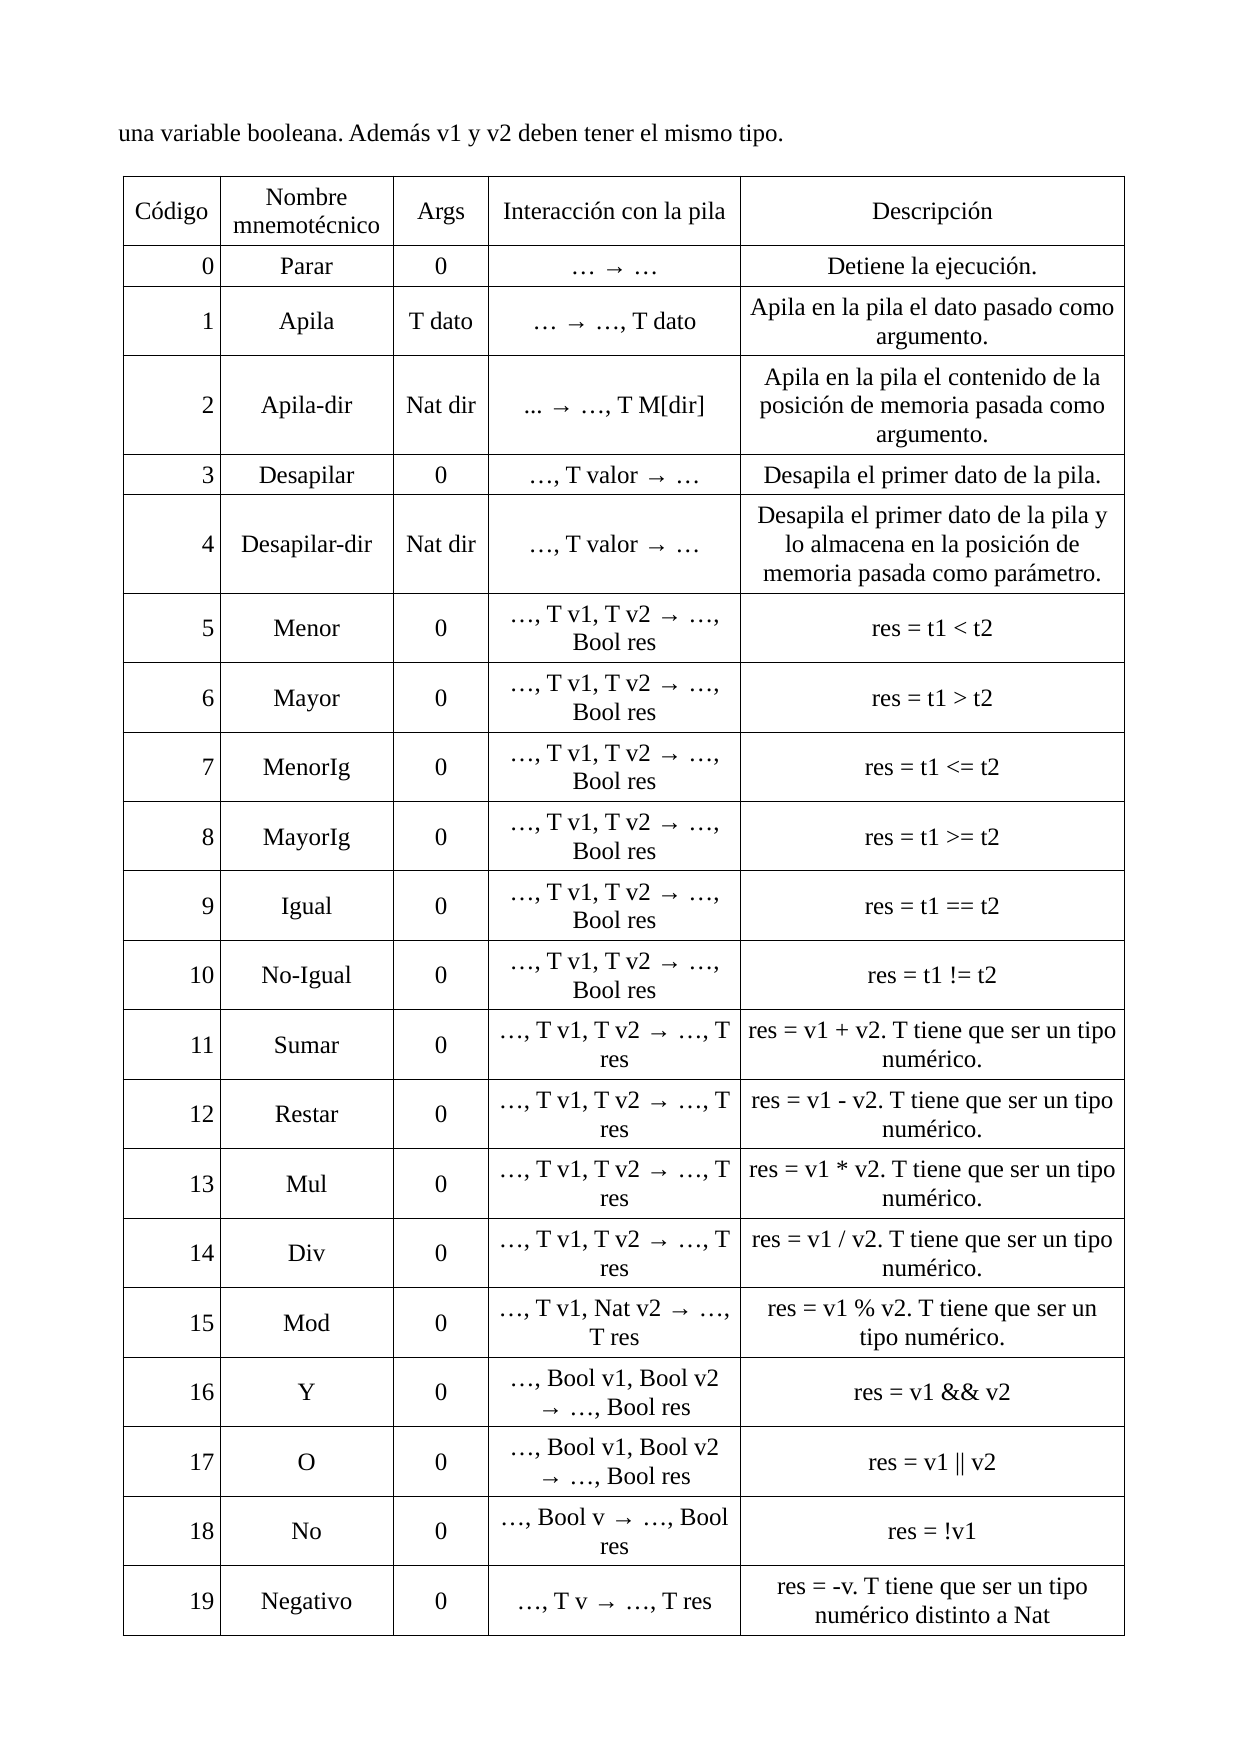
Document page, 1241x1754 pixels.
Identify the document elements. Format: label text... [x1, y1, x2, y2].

table_cell 0 [394, 733, 488, 801]
table_cell Desapila el primer dato de la pila y lo almacena en la posición de memoria pasada como parámetro. [741, 495, 1124, 592]
table_cell 13 [124, 1149, 220, 1218]
table_cell 6 [124, 663, 220, 731]
table_cell res = t1 <= t2 [741, 733, 1124, 801]
table_cell 0 [394, 871, 488, 940]
table_cell Menor [221, 594, 393, 662]
table_cell 3 [124, 455, 220, 494]
table_cell 1 [124, 287, 220, 355]
table_cell Mod [221, 1288, 393, 1357]
table_cell 12 [124, 1080, 220, 1148]
table_cell Apila [221, 287, 393, 355]
table_cell …, T v1, T v2 → …, Bool res [489, 594, 740, 662]
table_cell 4 [124, 495, 220, 592]
table_cell Apila en la pila el dato pasado como argumento. [741, 287, 1124, 355]
table_cell MenorIg [221, 733, 393, 801]
table_cell …, T valor → … [489, 455, 740, 494]
table_cell …, Bool v → …, Bool res [489, 1497, 740, 1565]
table_cell …, T v1, T v2 → …, Bool res [489, 871, 740, 940]
table_cell 0 [394, 1288, 488, 1357]
table_cell No-Igual [221, 941, 393, 1009]
table_cell Apila-dir [221, 356, 393, 453]
table_cell Desapilar [221, 455, 393, 494]
table_cell res = v1 % v2. T tiene que ser un tipo numérico. [741, 1288, 1124, 1357]
table_cell …, T v1, T v2 → …, Bool res [489, 733, 740, 801]
table_header Nombre mnemotécnico [221, 177, 393, 245]
table_cell Restar [221, 1080, 393, 1148]
table_cell 0 [124, 246, 220, 286]
table_cell …, T v1, T v2 → …, T res [489, 1010, 740, 1079]
table_cell res = v1 - v2. T tiene que ser un tipo numérico. [741, 1080, 1124, 1148]
table_cell 11 [124, 1010, 220, 1079]
table_cell res = t1 > t2 [741, 663, 1124, 731]
table_cell 0 [394, 1080, 488, 1148]
table_cell 8 [124, 802, 220, 870]
table_header Interacción con la pila [489, 177, 740, 245]
table_cell 0 [394, 1427, 488, 1496]
table_cell …, T v1, T v2 → …, Bool res [489, 663, 740, 731]
table_cell Desapilar-dir [221, 495, 393, 592]
table_cell … → … [489, 246, 740, 286]
table_cell Nat dir [394, 356, 488, 453]
table_cell 5 [124, 594, 220, 662]
table_cell 0 [394, 1149, 488, 1218]
table_cell 0 [394, 455, 488, 494]
table_cell Negativo [221, 1566, 393, 1635]
table_cell 18 [124, 1497, 220, 1565]
table_cell …, T valor → … [489, 495, 740, 592]
table_cell 19 [124, 1566, 220, 1635]
table_cell 2 [124, 356, 220, 453]
table_cell res = v1 * v2. T tiene que ser un tipo numérico. [741, 1149, 1124, 1218]
table_cell 0 [394, 802, 488, 870]
table_cell Apila en la pila el contenido de la posición de memoria pasada como argumento. [741, 356, 1124, 453]
table_cell …, T v1, T v2 → …, T res [489, 1080, 740, 1148]
table_cell Mayor [221, 663, 393, 731]
table_cell …, T v1, T v2 → …, T res [489, 1149, 740, 1218]
table_cell …, T v1, T v2 → …, Bool res [489, 802, 740, 870]
table_cell res = v1 + v2. T tiene que ser un tipo numérico. [741, 1010, 1124, 1079]
table_cell … → …, T dato [489, 287, 740, 355]
table_cell 9 [124, 871, 220, 940]
table_cell …, T v1, T v2 → …, T res [489, 1219, 740, 1287]
table_cell 0 [394, 1566, 488, 1635]
table_cell Mul [221, 1149, 393, 1218]
table_cell …, Bool v1, Bool v2 → …, Bool res [489, 1358, 740, 1426]
table_cell res = -v. T tiene que ser un tipo numérico distinto a Nat [741, 1566, 1124, 1635]
table_cell 15 [124, 1288, 220, 1357]
table_cell 0 [394, 1497, 488, 1565]
table_cell MayorIg [221, 802, 393, 870]
table_cell res = !v1 [741, 1497, 1124, 1565]
table_cell 17 [124, 1427, 220, 1496]
table_cell No [221, 1497, 393, 1565]
text una variable booleana. Además v1 y v2 deben tener el mismo tipo. [118, 118, 1122, 147]
table_cell Div [221, 1219, 393, 1287]
table_cell res = v1 || v2 [741, 1427, 1124, 1496]
table_cell res = v1 / v2. T tiene que ser un tipo numérico. [741, 1219, 1124, 1287]
table_cell 0 [394, 1358, 488, 1426]
table_cell res = t1 >= t2 [741, 802, 1124, 870]
table_cell …, T v1, T v2 → …, Bool res [489, 941, 740, 1009]
table_cell 0 [394, 1010, 488, 1079]
table_cell res = t1 != t2 [741, 941, 1124, 1009]
table_cell ... → …, T M[dir] [489, 356, 740, 453]
table_cell Y [221, 1358, 393, 1426]
table_cell Detiene la ejecución. [741, 246, 1124, 286]
table_cell res = t1 < t2 [741, 594, 1124, 662]
table_cell …, Bool v1, Bool v2 → …, Bool res [489, 1427, 740, 1496]
table_cell Parar [221, 246, 393, 286]
table_cell 7 [124, 733, 220, 801]
table_cell T dato [394, 287, 488, 355]
table_cell Igual [221, 871, 393, 940]
table_cell 0 [394, 594, 488, 662]
table_cell Nat dir [394, 495, 488, 592]
table_header Args [394, 177, 488, 245]
table_cell …, T v → …, T res [489, 1566, 740, 1635]
table_cell 0 [394, 246, 488, 286]
table_cell 0 [394, 663, 488, 731]
table_header Descripción [741, 177, 1124, 245]
table_cell 0 [394, 941, 488, 1009]
table_cell 16 [124, 1358, 220, 1426]
table_cell 10 [124, 941, 220, 1009]
table_cell O [221, 1427, 393, 1496]
table_cell 14 [124, 1219, 220, 1287]
table_cell res = v1 && v2 [741, 1358, 1124, 1426]
table_cell Desapila el primer dato de la pila. [741, 455, 1124, 494]
table_cell Sumar [221, 1010, 393, 1079]
table_cell …, T v1, Nat v2 → …, T res [489, 1288, 740, 1357]
table_cell 0 [394, 1219, 488, 1287]
table_header Código [124, 177, 220, 245]
table_cell res = t1 == t2 [741, 871, 1124, 940]
